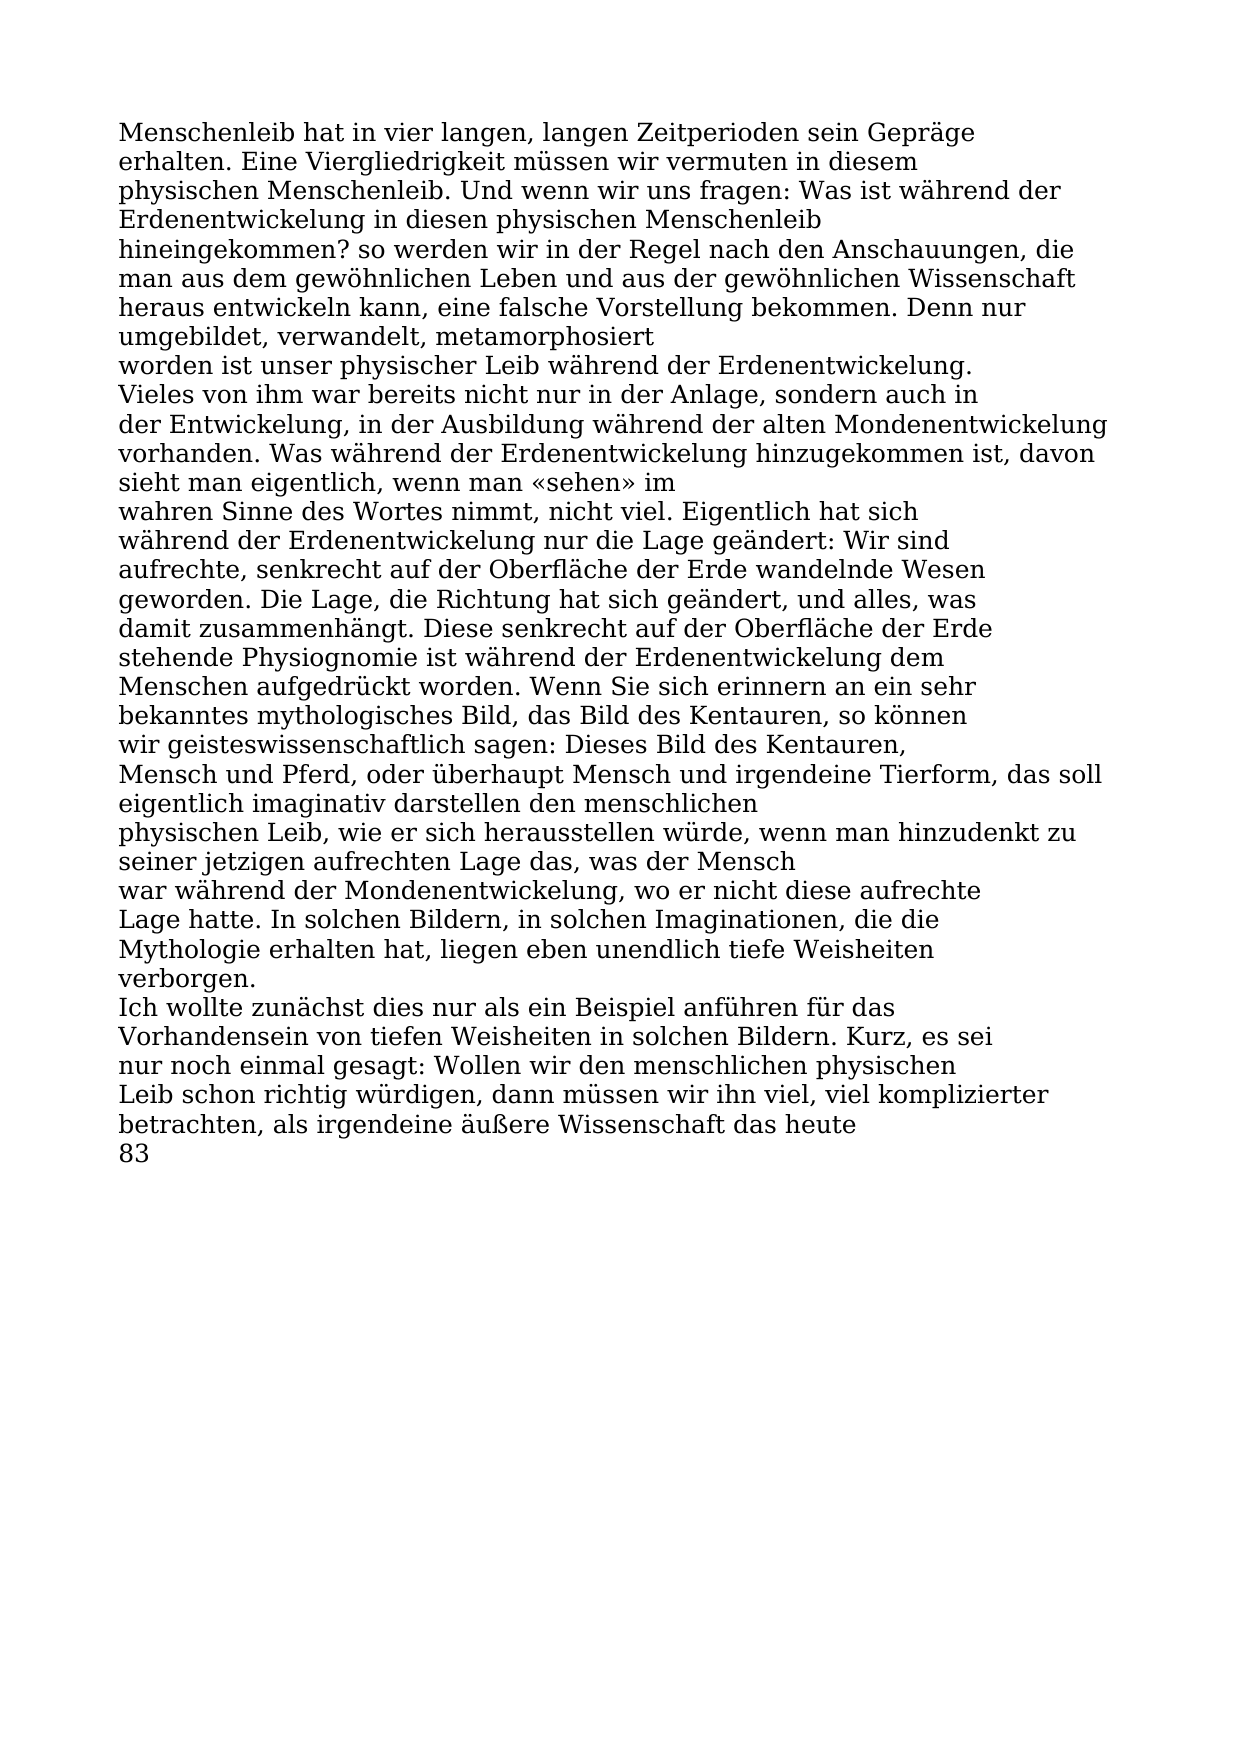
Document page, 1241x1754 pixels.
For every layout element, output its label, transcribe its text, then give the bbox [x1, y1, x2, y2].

text damit zusammenhängt. Diese senkrecht auf der Oberfläche der Erde [118, 614, 1122, 643]
text der Entwickelung, in der Ausbildung während der alten Mondenentwickelung vorhanden. Was während der Erdenentwickelung hinzugekommen ist, davon sieht man eigentlich, wenn man «sehen» im [118, 410, 1122, 497]
text während der Erdenentwickelung nur die Lage geändert: Wir sind [118, 526, 1122, 556]
text physischen Leib, wie er sich herausstellen würde, wenn man hinzudenkt zu seiner jetzigen aufrechten Lage das, was der Mensch [118, 818, 1122, 876]
text bekanntes mythologisches Bild, das Bild des Kentauren, so können [118, 701, 1122, 731]
text Mensch und Pferd, oder überhaupt Mensch und irgendeine Tierform, das soll eigentlich imaginativ darstellen den menschlichen [118, 760, 1122, 818]
text Menschen aufgedrückt worden. Wenn Sie sich erinnern an ein sehr [118, 672, 1122, 701]
text Vorhandensein von tiefen Weisheiten in solchen Bildern. Kurz, es sei [118, 1022, 1122, 1051]
text physischen Menschenleib. Und wenn wir uns fragen: Was ist während der Erdenentwickelung in diesen physischen Menschenleib [118, 176, 1122, 235]
text aufrechte, senkrecht auf der Oberfläche der Erde wandelnde Wesen [118, 556, 1122, 585]
text worden ist unser physischer Leib während der Erdenentwickelung. [118, 351, 1122, 381]
text Menschenleib hat in vier langen, langen Zeitperioden sein Gepräge [118, 118, 1122, 147]
text Lage hatte. In solchen Bildern, in solchen Imaginationen, die die [118, 906, 1122, 935]
text verborgen. [118, 964, 1122, 993]
text geworden. Die Lage, die Richtung hat sich geändert, und alles, was [118, 585, 1122, 614]
text Leib schon richtig würdigen, dann müssen wir ihn viel, viel komplizierter betrachten, als irgendeine äußere Wissenschaft das heute [118, 1081, 1122, 1139]
text wahren Sinne des Wortes nimmt, nicht viel. Eigentlich hat sich [118, 497, 1122, 526]
text Vieles von ihm war bereits nicht nur in der Anlage, sondern auch in [118, 381, 1122, 410]
text stehende Physiognomie ist während der Erdenentwickelung dem [118, 643, 1122, 672]
text erhalten. Eine Viergliedrigkeit müssen wir vermuten in diesem [118, 147, 1122, 176]
text 83 [118, 1139, 1122, 1168]
text war während der Mondenentwickelung, wo er nicht diese aufrechte [118, 876, 1122, 906]
text Ich wollte zunächst dies nur als ein Beispiel anführen für das [118, 993, 1122, 1022]
text nur noch einmal gesagt: Wollen wir den menschlichen physischen [118, 1051, 1122, 1081]
text hineingekommen? so werden wir in der Regel nach den Anschauungen, die man aus dem gewöhnlichen Leben und aus der gewöhnlichen Wissenschaft heraus entwickeln kann, eine falsche Vorstellung bekommen. Denn nur umgebildet, verwandelt, metamorphosiert [118, 235, 1122, 351]
text Mythologie erhalten hat, liegen eben unendlich tiefe Weisheiten [118, 935, 1122, 964]
text wir geisteswissenschaftlich sagen: Dieses Bild des Kentauren, [118, 731, 1122, 760]
